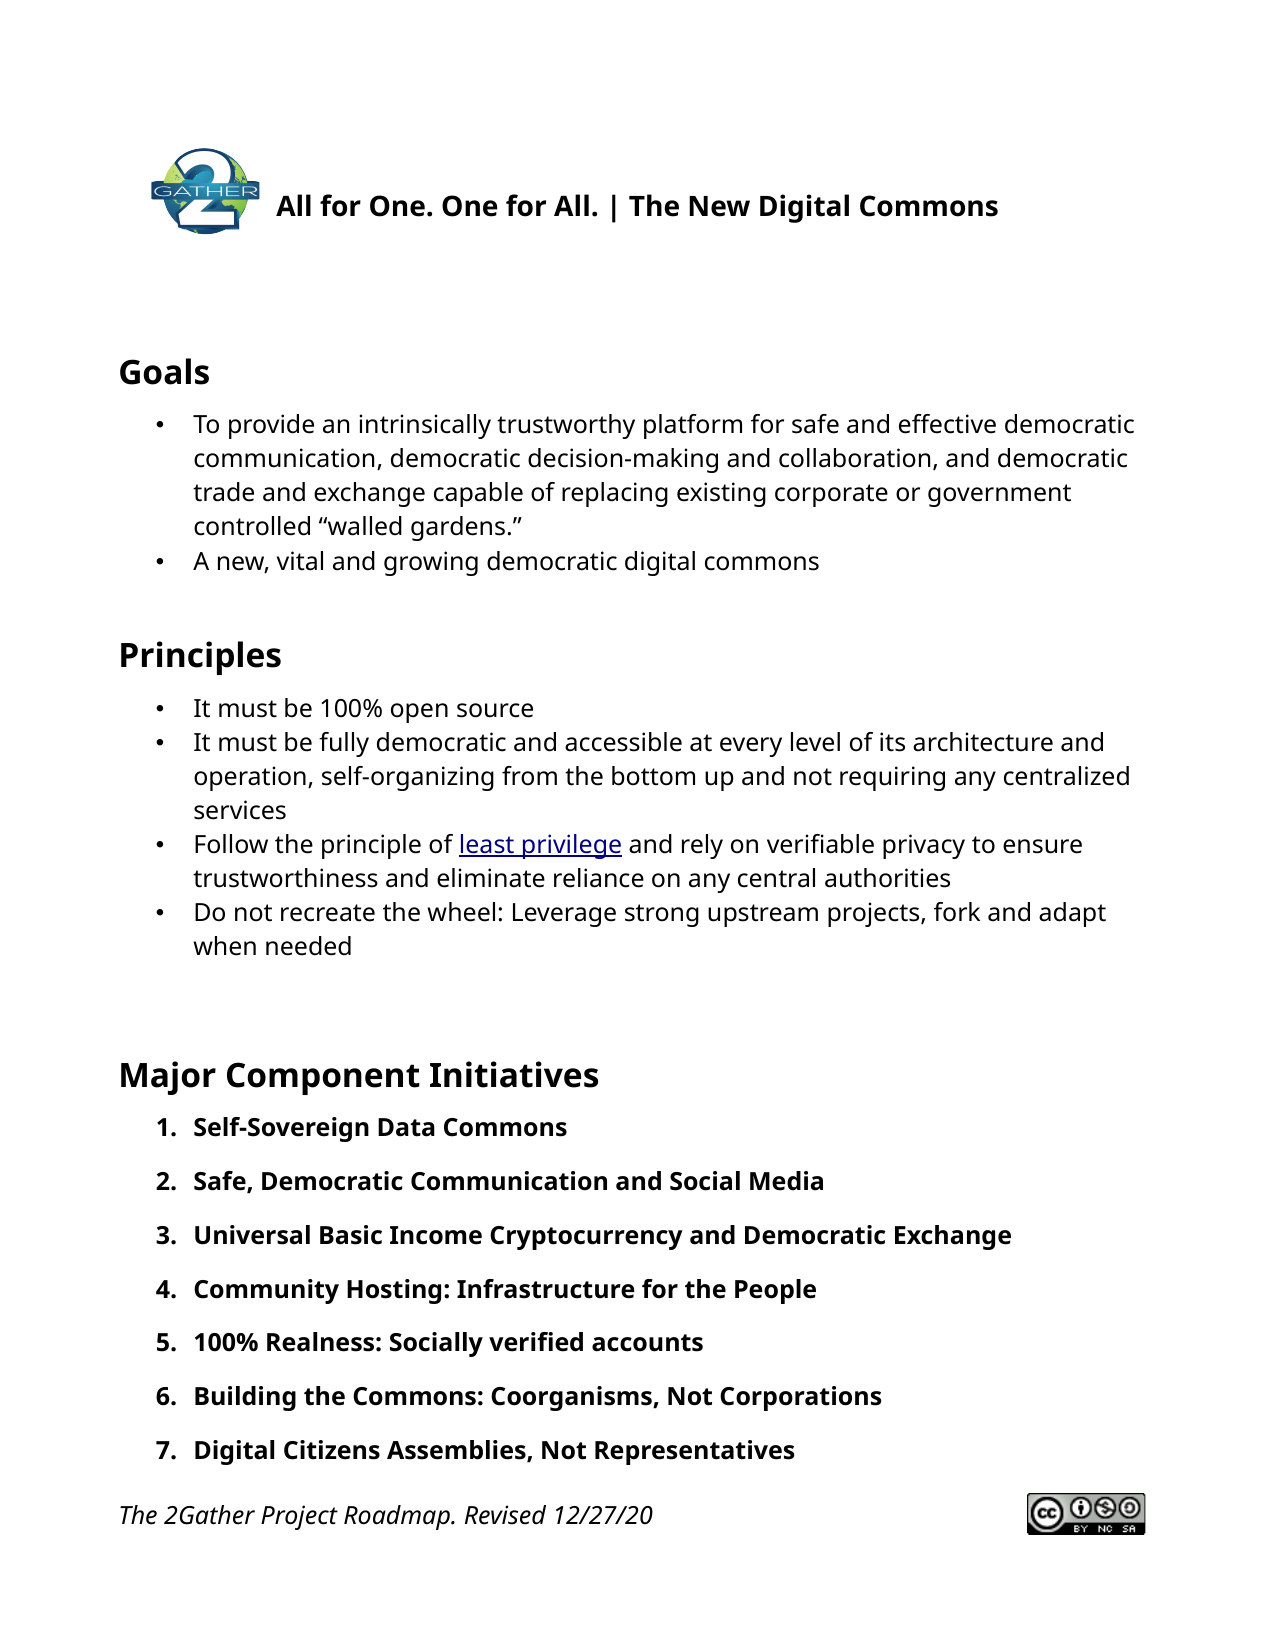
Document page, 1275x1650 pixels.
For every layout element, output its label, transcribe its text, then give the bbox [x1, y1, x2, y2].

picture [1027, 1493, 1146, 1535]
list To provide an intrinsically trustworthy platform for safe and effective democratic communication, democratic decision-making and collaboration, and democratic trade and exchange capable of replacing existing corporate or government controlled “walled gardens.” [156, 407, 1157, 543]
picture [124, 119, 285, 263]
list Do not recreate the wheel: Leverage strong upstream projects, fork and adapt when needed [156, 895, 1157, 963]
subtitle Principles [118, 632, 1157, 678]
list Community Hosting: Infrastructure for the People [156, 1271, 1157, 1305]
list A new, vital and growing democratic digital commons [156, 543, 1157, 577]
list It must be fully democratic and accessible at every level of its architecture and operation, self-organizing from the bottom up and not requiring any centralized services [156, 724, 1157, 827]
list 100% Realness: Socially verified accounts [156, 1325, 1157, 1359]
subtitle Goals [118, 349, 1157, 394]
list Building the Commons: Coorganisms, Not Corporations [156, 1379, 1157, 1413]
subtitle Major Component Initiatives [118, 1052, 1157, 1097]
list Digital Citizens Assemblies, Not Representatives [156, 1432, 1157, 1467]
list Self-Sovereign Data Commons [156, 1110, 1157, 1144]
list Follow the principle of least privilege and rely on verifiable privacy to ensure trustworthiness and eliminate reliance on any central authorities [156, 827, 1157, 895]
list Universal Basic Income Cryptocurrency and Democratic Exchange [156, 1217, 1157, 1252]
list Safe, Democratic Communication and Social Media [156, 1164, 1157, 1198]
list It must be 100% open source [156, 690, 1157, 724]
